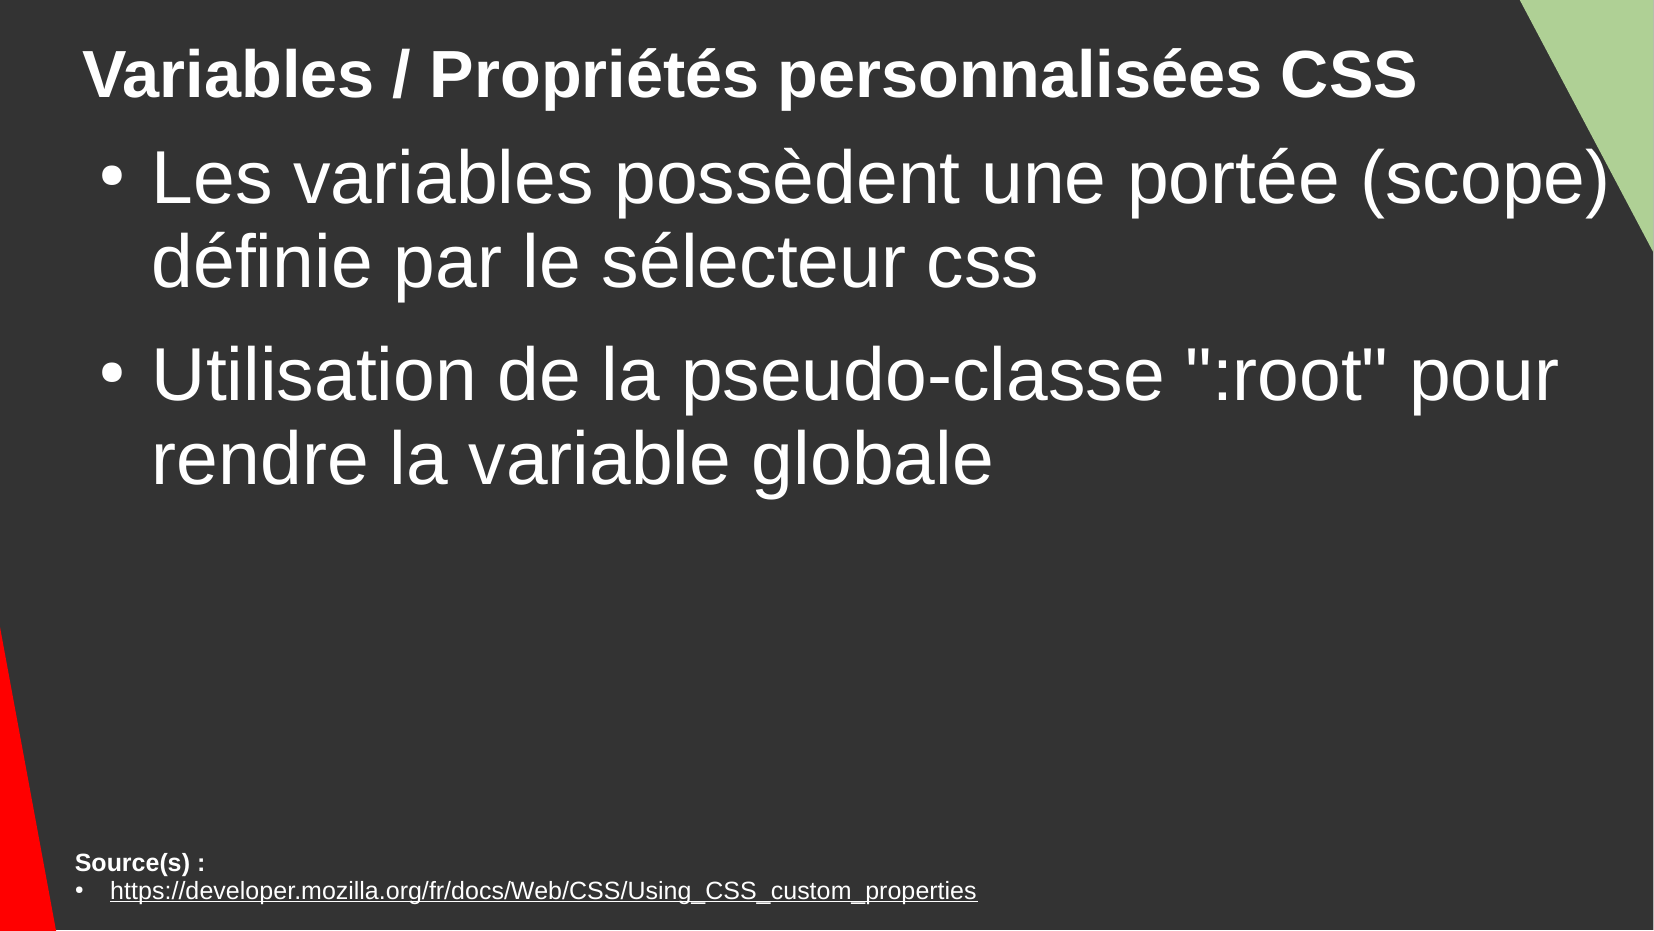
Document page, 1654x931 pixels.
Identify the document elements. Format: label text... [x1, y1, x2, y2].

text_box [0, 627, 57, 931]
list Les variables possèdent une portée (scope) définie par le sélecteur css Utilisation de la pseudo-classe ":root" pour rendre la variable globale [80, 135, 1642, 508]
title Variables / Propriétés personnalisées CSS [82, 37, 1571, 114]
text_box Source(s) : https://developer.mozilla.org/fr/docs/Web/CSS/Using_CSS_custom_properties [60, 841, 1546, 931]
text_box [1519, 0, 1654, 254]
